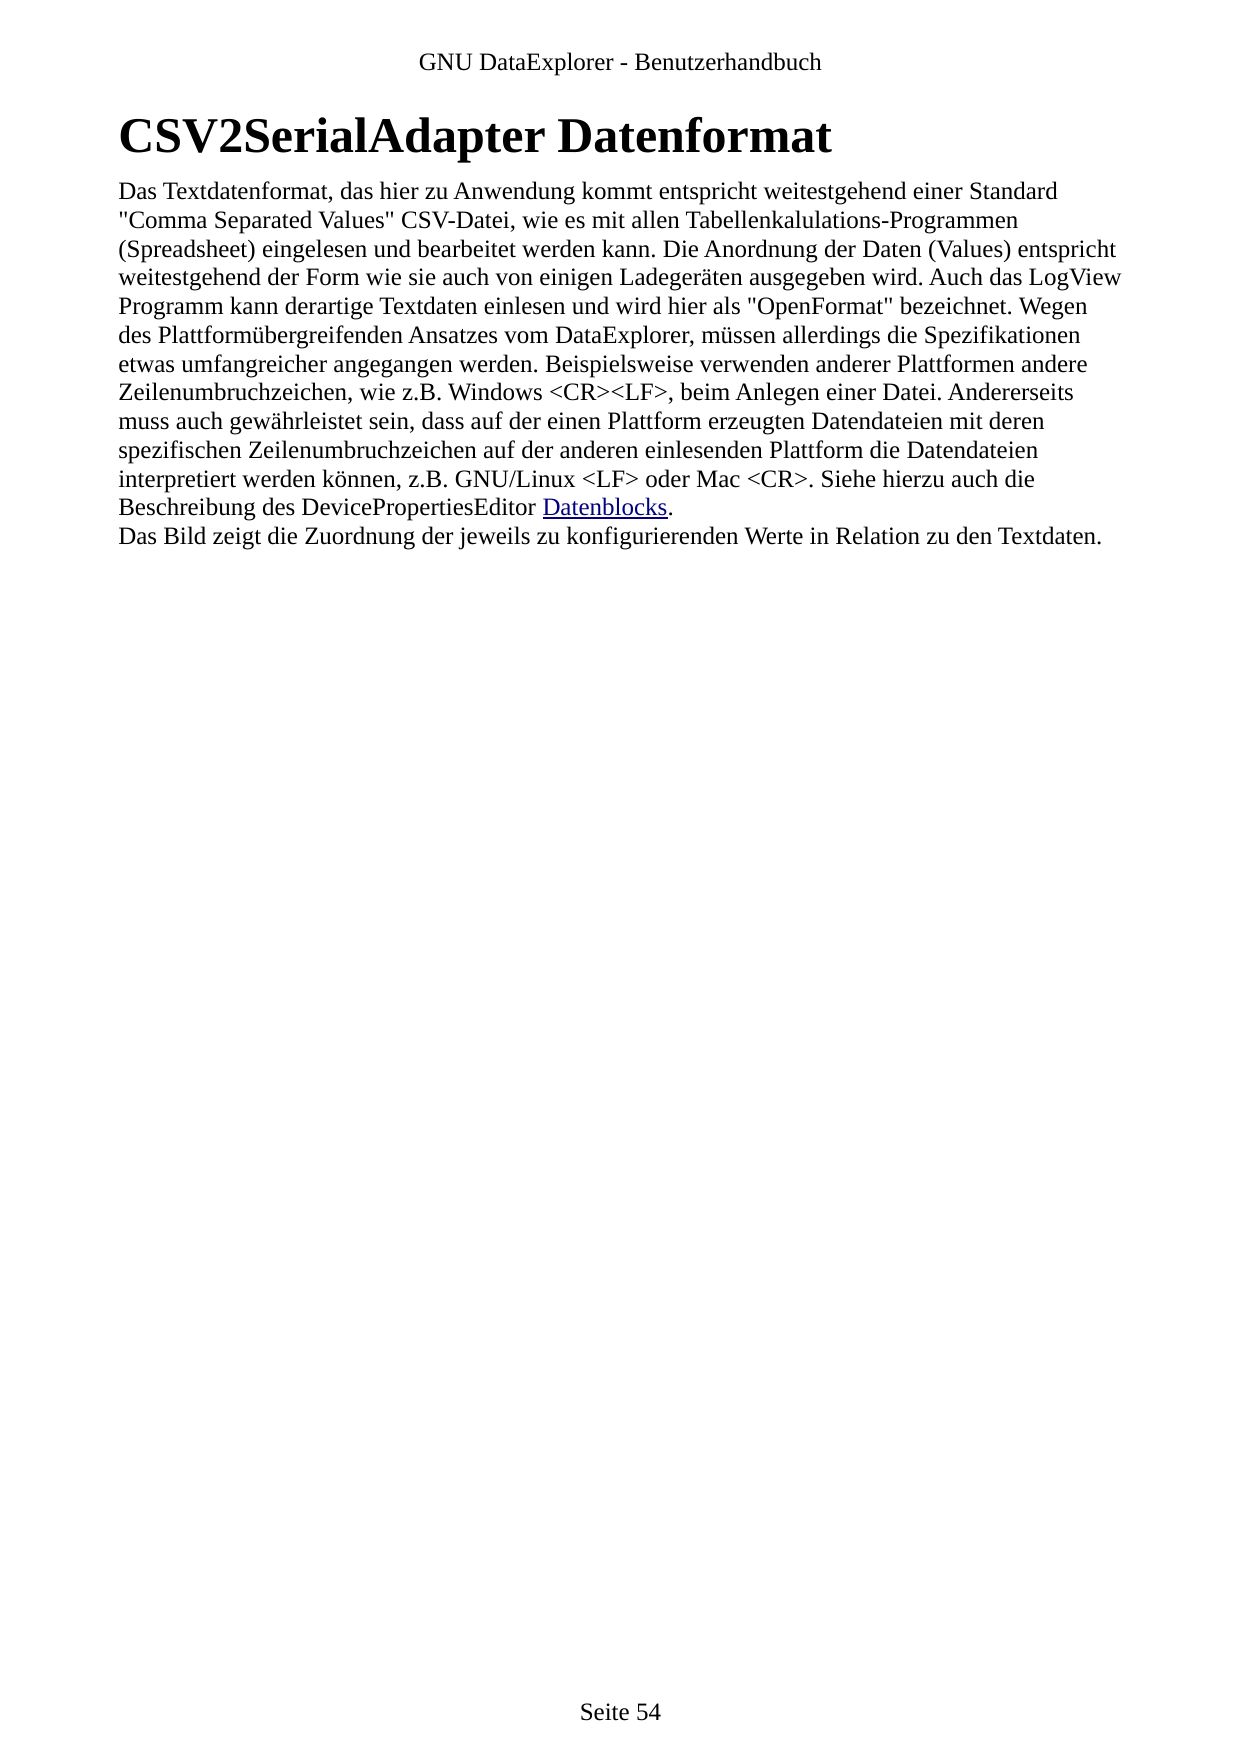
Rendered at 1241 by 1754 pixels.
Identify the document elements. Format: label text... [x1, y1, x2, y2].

text Das Textdatenformat, das hier zu Anwendung kommt entspricht weitestgehend einer Standard "Comma Separated Values" CSV-Datei, wie es mit allen Tabellenkalulations-Programmen (Spreadsheet) eingelesen und bearbeitet werden kann. Die Anordnung der Daten (Values) entspricht weitestgehend der Form wie sie auch von einigen Ladegeräten ausgegeben wird. Auch das LogView Programm kann derartige Textdaten einlesen und wird hier als "OpenFormat" bezeichnet. Wegen des Plattformübergreifenden Ansatzes vom DataExplorer, müssen allerdings die Spezifikationen etwas umfangreicher angegangen werden. Beispielsweise verwenden anderer Plattformen andere Zeilenumbruchzeichen, wie z.B. Windows <CR><LF>, beim Anlegen einer Datei. Andererseits muss auch gewährleistet sein, dass auf der einen Plattform erzeugten Datendateien mit deren spezifischen Zeilenumbruchzeichen auf der anderen einlesenden Plattform die Datendateien interpretiert werden können, z.B. GNU/Linux <LF> oder Mac <CR>. Siehe hierzu auch die Beschreibung des DevicePropertiesEditor Datenblocks. Das Bild zeigt die Zuordnung der jeweils zu konfigurierenden Werte in Relation zu den Textdaten. [118, 176, 1122, 550]
subtitle CSV2SerialAdapter Datenformat [118, 106, 1122, 164]
